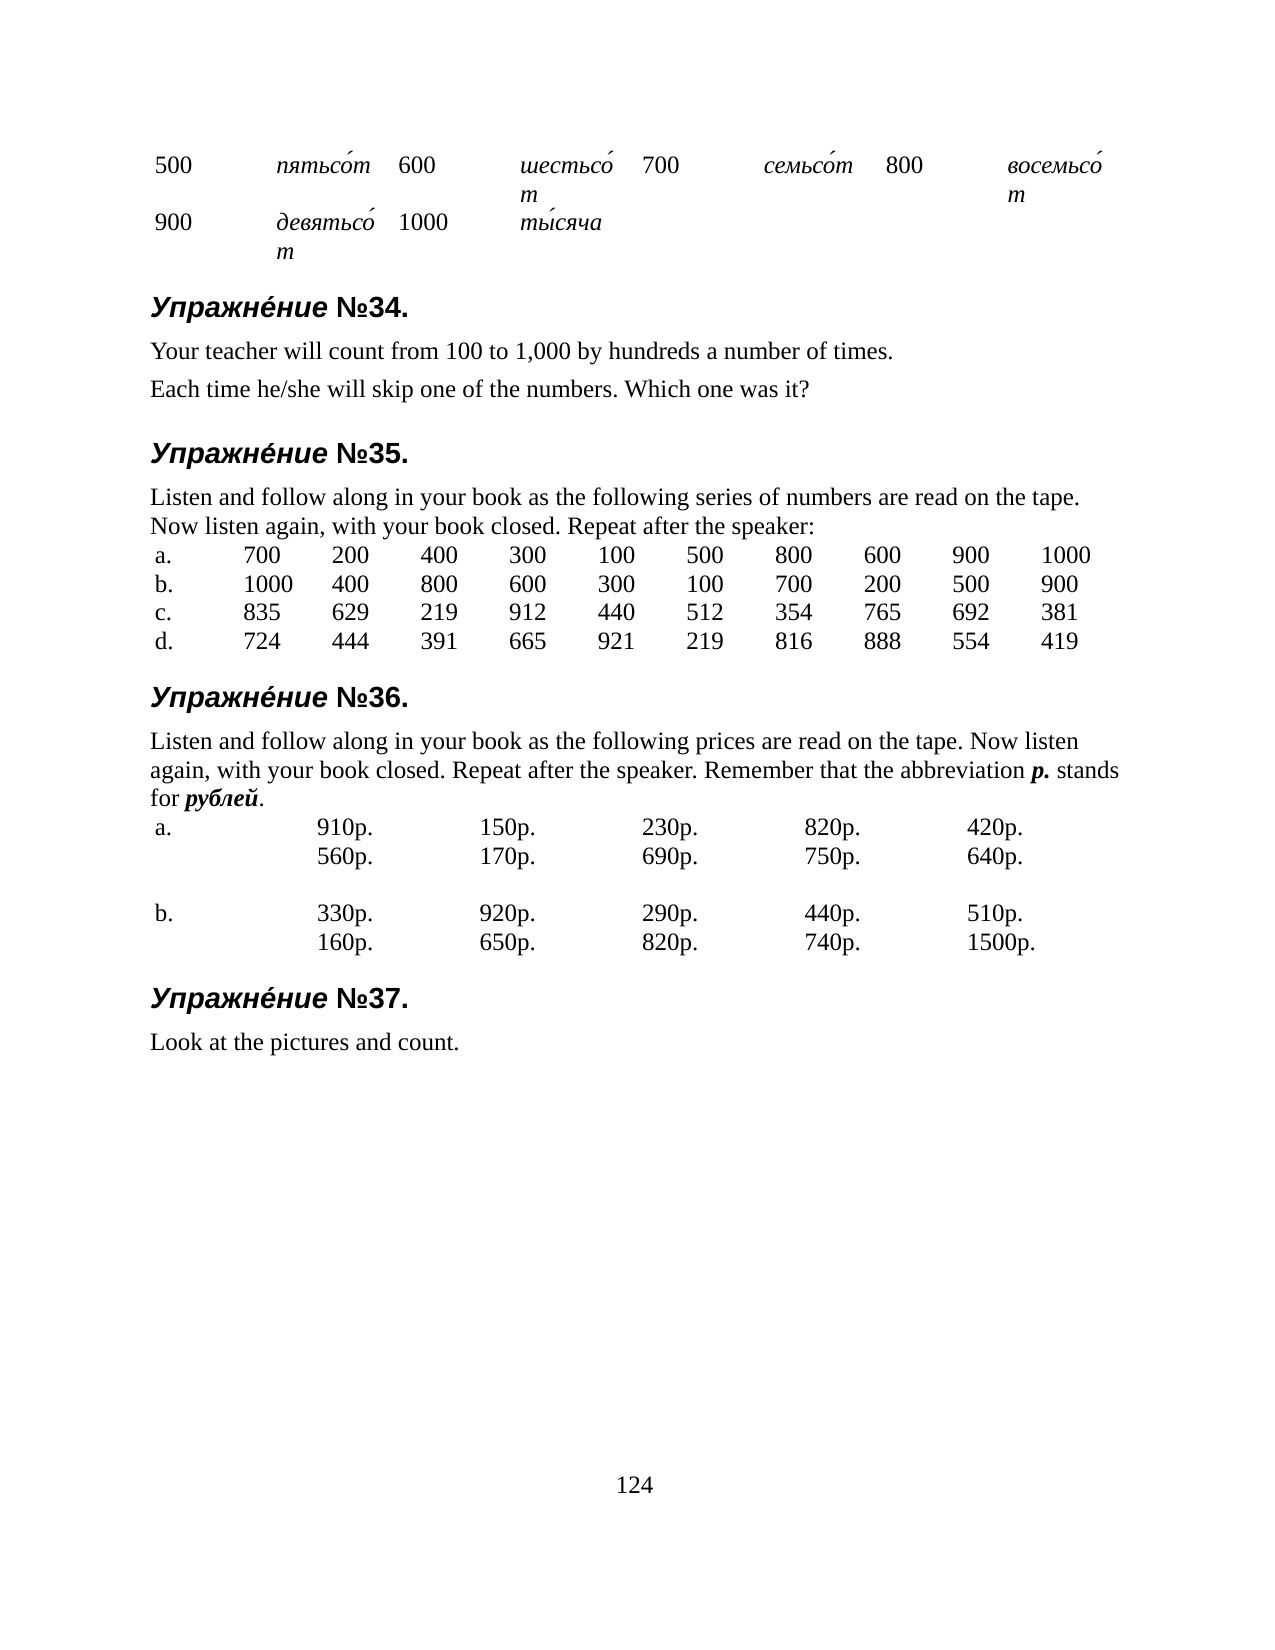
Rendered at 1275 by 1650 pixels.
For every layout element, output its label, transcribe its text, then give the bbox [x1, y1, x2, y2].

table_header 230р. [638, 812, 800, 841]
table_cell 510р. [963, 899, 1125, 927]
table_cell 219 [416, 598, 504, 626]
table_cell 391 [416, 626, 504, 655]
table_cell [150, 927, 312, 956]
table_cell [150, 870, 312, 898]
text Listen and follow along in your book as the following prices are read on the tape. Now listen again, with your book closed. Repeat after the speaker. Remember that the abbreviation p. stands for рублей. [150, 726, 1125, 812]
text Each time he/she will skip one of the numbers. Which one was it? [150, 374, 1125, 402]
text Your teacher will count from 100 to 1,000 by hundreds a number of times. [150, 336, 1125, 365]
table_header 300 [505, 540, 593, 569]
table_cell 724 [239, 626, 327, 655]
table_header 910р. [313, 812, 475, 841]
table_cell 100 [682, 569, 770, 597]
table_cell семьсо́т [759, 150, 881, 207]
table_cell 690р. [638, 841, 800, 870]
table_cell восемьсо́т [1003, 150, 1125, 207]
table_header 420р. [963, 812, 1125, 841]
table_header 600 [859, 540, 948, 569]
table_cell c. [150, 598, 238, 626]
table_cell 765 [859, 598, 948, 626]
subtitle Упражне́ние №35. [150, 436, 1125, 470]
table_cell 912 [505, 598, 593, 626]
table_cell 750р. [800, 841, 962, 870]
table_cell 692 [948, 598, 1036, 626]
table_cell 440 [593, 598, 682, 626]
table_cell 640р. [963, 841, 1125, 870]
table_cell 1000 [239, 569, 327, 597]
table_cell [1003, 208, 1125, 265]
table_cell 1500р. [963, 927, 1125, 956]
table_cell 650р. [475, 927, 637, 956]
table_header 1000 [1036, 540, 1125, 569]
text Listen and follow along in your book as the following series of numbers are read on the tape. Now listen again, with your book closed. Repeat after the speaker: [150, 482, 1125, 540]
table_cell 444 [327, 626, 416, 655]
table_cell шестьсо́т [516, 150, 637, 207]
table_cell 835 [239, 598, 327, 626]
table_cell 419 [1036, 626, 1125, 655]
table_cell 700 [638, 150, 759, 207]
table_cell b. [150, 899, 312, 927]
table_cell 200 [859, 569, 948, 597]
table_header 820р. [800, 812, 962, 841]
table_cell 700 [770, 569, 859, 597]
table_cell 400 [327, 569, 416, 597]
table_header 400 [416, 540, 504, 569]
table_cell 900 [1036, 569, 1125, 597]
table_header 100 [593, 540, 682, 569]
table_cell девятьсо́т [272, 208, 394, 265]
table_cell 440р. [800, 899, 962, 927]
table_cell 160р. [313, 927, 475, 956]
table_header a. [150, 812, 312, 841]
table_header 800 [770, 540, 859, 569]
table_header 200 [327, 540, 416, 569]
table_cell [881, 208, 1003, 265]
table_cell 500 [948, 569, 1036, 597]
table_cell 665 [505, 626, 593, 655]
table_cell 554 [948, 626, 1036, 655]
table_cell 290р. [638, 899, 800, 927]
subtitle Упражне́ние №36. [150, 680, 1125, 713]
subtitle Упражне́ние №37. [150, 981, 1125, 1014]
table_cell 900 [150, 208, 272, 265]
table_cell 354 [770, 598, 859, 626]
table_cell 170р. [475, 841, 637, 870]
table_cell 816 [770, 626, 859, 655]
table_header 500 [682, 540, 770, 569]
text Look at the pictures and count. [150, 1027, 1125, 1056]
table_cell 381 [1036, 598, 1125, 626]
table_cell 600 [505, 569, 593, 597]
table_cell 820р. [638, 927, 800, 956]
table_header 150р. [475, 812, 637, 841]
table_cell ты́сяча [516, 208, 637, 265]
table_cell 920р. [475, 899, 637, 927]
table_cell 512 [682, 598, 770, 626]
table_cell b. [150, 569, 238, 597]
table_cell 219 [682, 626, 770, 655]
table_cell 921 [593, 626, 682, 655]
table_cell 300 [593, 569, 682, 597]
table_cell 740р. [800, 927, 962, 956]
table_header 700 [239, 540, 327, 569]
table_cell 800 [416, 569, 504, 597]
table_cell [150, 841, 312, 870]
table_header 900 [948, 540, 1036, 569]
table_cell 560р. [313, 841, 475, 870]
table_cell d. [150, 626, 238, 655]
table_header a. [150, 540, 238, 569]
table_cell 800 [881, 150, 1003, 207]
table_cell 330р. [313, 899, 475, 927]
table_cell [759, 208, 881, 265]
table_cell [313, 870, 1125, 898]
table_cell пятьсо́т [272, 150, 394, 207]
table_cell 1000 [394, 208, 516, 265]
table_cell 888 [859, 626, 948, 655]
subtitle Упражне́ние №34. [150, 290, 1125, 323]
table_cell 629 [327, 598, 416, 626]
table_cell [638, 208, 759, 265]
table_cell 500 [150, 150, 272, 207]
table_cell 600 [394, 150, 516, 207]
